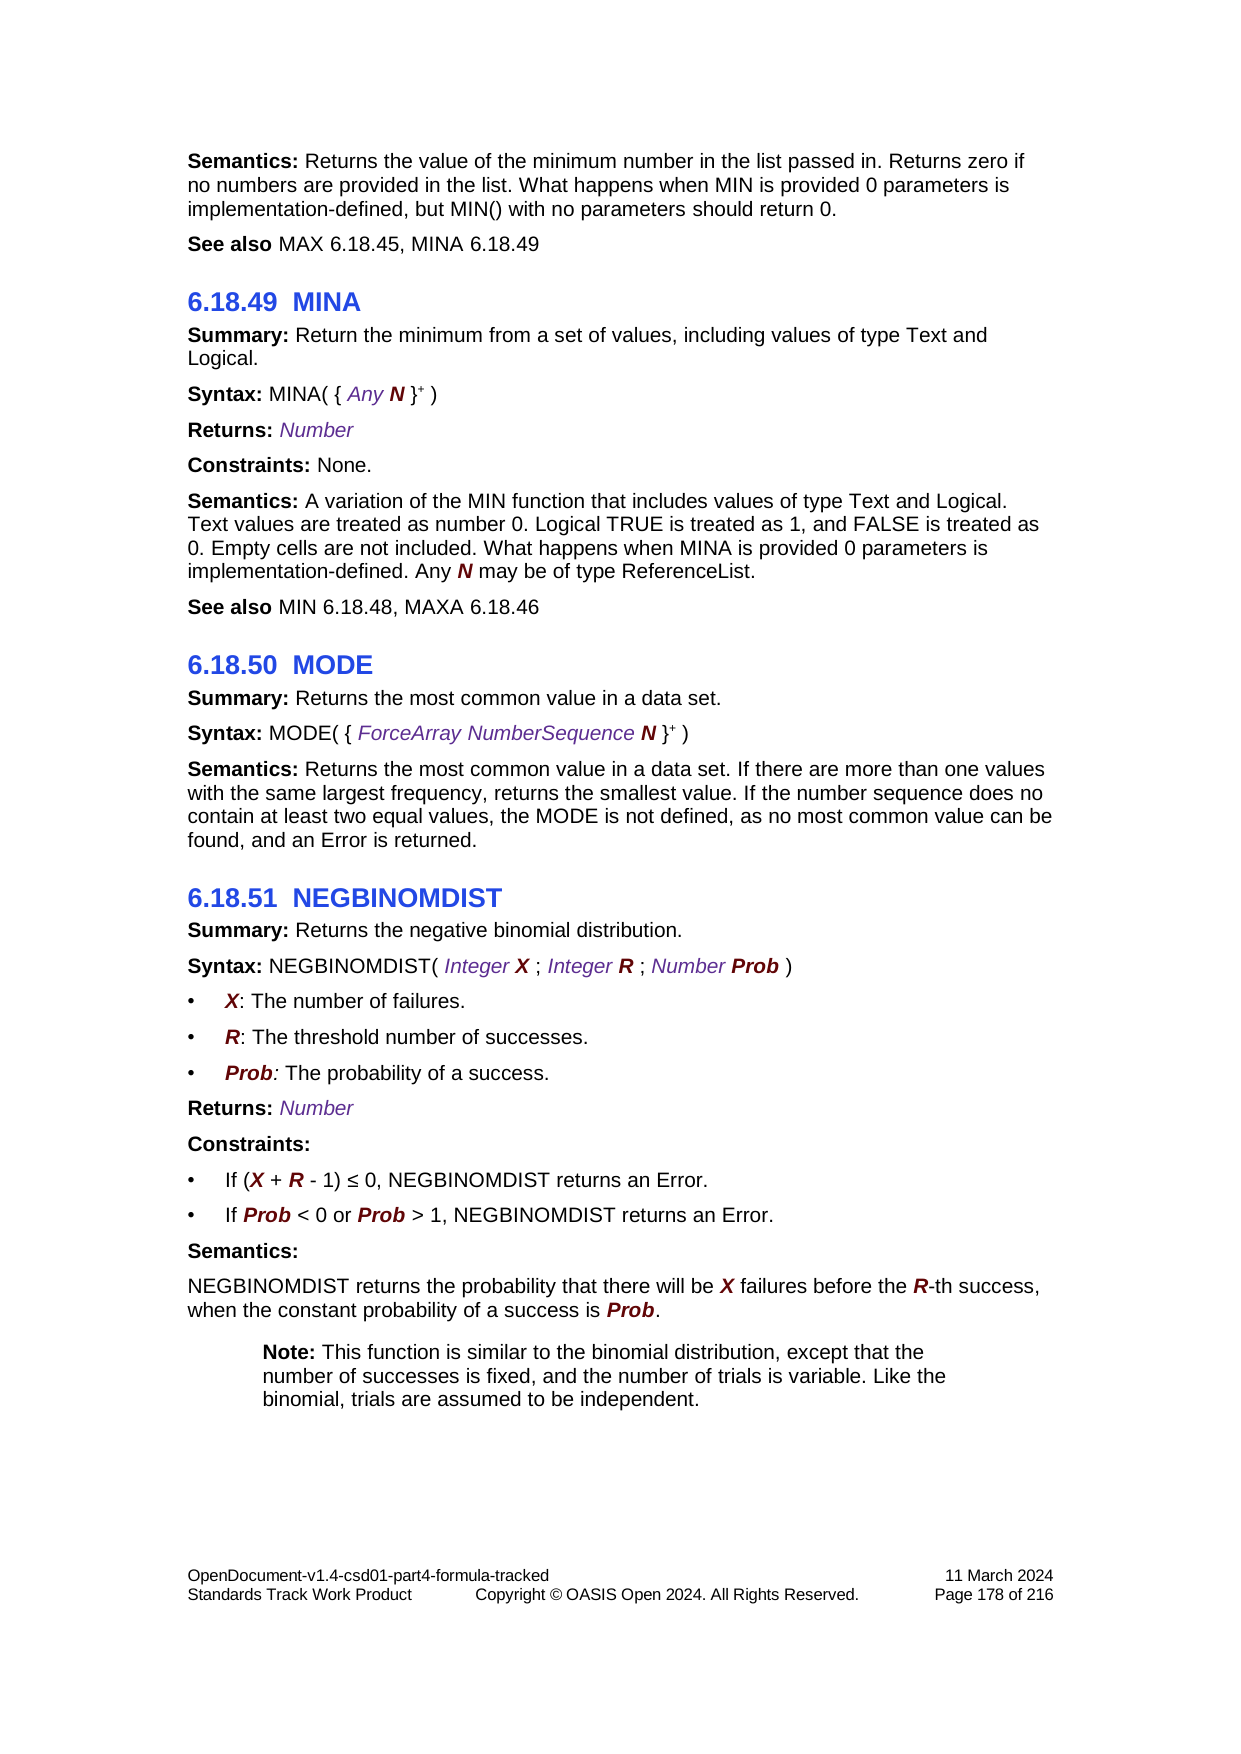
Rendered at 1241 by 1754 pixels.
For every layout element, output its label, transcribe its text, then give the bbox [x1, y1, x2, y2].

text Semantics: A variation of the MIN function that includes values of type Text and Logical. Text values are treated as number 0. Logical TRUE is treated as 1, and FALSE is treated as 0. Empty cells are not included. What happens when MINA is provided 0 parameters is implementation-defined. Any N may be of type ReferenceList. [187, 489, 1053, 583]
text See also MIN 6.18.48, MAXA 6.18.46 [187, 596, 1053, 619]
subtitle MINA [187, 287, 1053, 317]
list If (X + R - 1) ≤ 0, NEGBINOMDIST returns an Error. [187, 1168, 1053, 1192]
text Syntax: NEGBINOMDIST( Integer X ; Integer R ; Number Prob ) [187, 954, 1053, 978]
text Summary: Returns the most common value in a data set. [187, 686, 1053, 710]
text Semantics: [187, 1239, 1053, 1263]
subtitle MODE [187, 650, 1053, 680]
list R: The threshold number of successes. [187, 1026, 1053, 1049]
text NEGBINOMDIST returns the probability that there will be X failures before the R-th success, when the constant probability of a success is Prob. [187, 1275, 1053, 1322]
text See also MAX 6.18.45, MINA 6.18.49 [187, 233, 1053, 256]
text Semantics: Returns the most common value in a data set. If there are more than one values with the same largest frequency, returns the smallest value. If the number sequence does no contain at least two equal values, the MODE is not defined, as no most common value can be found, and an Error is returned. [187, 757, 1053, 852]
text Constraints: [187, 1132, 1053, 1156]
text Note: This function is similar to the binomial distribution, except that the number of successes is fixed, and the number of trials is variable. Like the binomial, trials are assumed to be independent. [262, 1341, 978, 1411]
list X: The number of failures. [187, 990, 1053, 1013]
text Summary: Return the minimum from a set of values, including values of type Text and Logical. [187, 323, 1053, 370]
text Constraints: None. [187, 454, 1053, 477]
list Prob: The probability of a success. [187, 1061, 1053, 1085]
text Returns: Number [187, 1097, 1053, 1120]
subtitle NEGBINOMDIST [187, 883, 1053, 913]
list If Prob < 0 or Prob > 1, NEGBINOMDIST returns an Error. [187, 1204, 1053, 1227]
text Returns: Number [187, 418, 1053, 442]
text Summary: Returns the negative binomial distribution. [187, 919, 1053, 942]
text Syntax: MODE( { ForceArray NumberSequence N }+ ) [187, 722, 1053, 745]
text Semantics: Returns the value of the minimum number in the list passed in. Returns zero if no numbers are provided in the list. What happens when MIN is provided 0 parameters is implementation-defined, but MIN() with no parameters should return 0. [187, 150, 1053, 221]
text Syntax: MINA( { Any N }+ ) [187, 382, 1053, 406]
